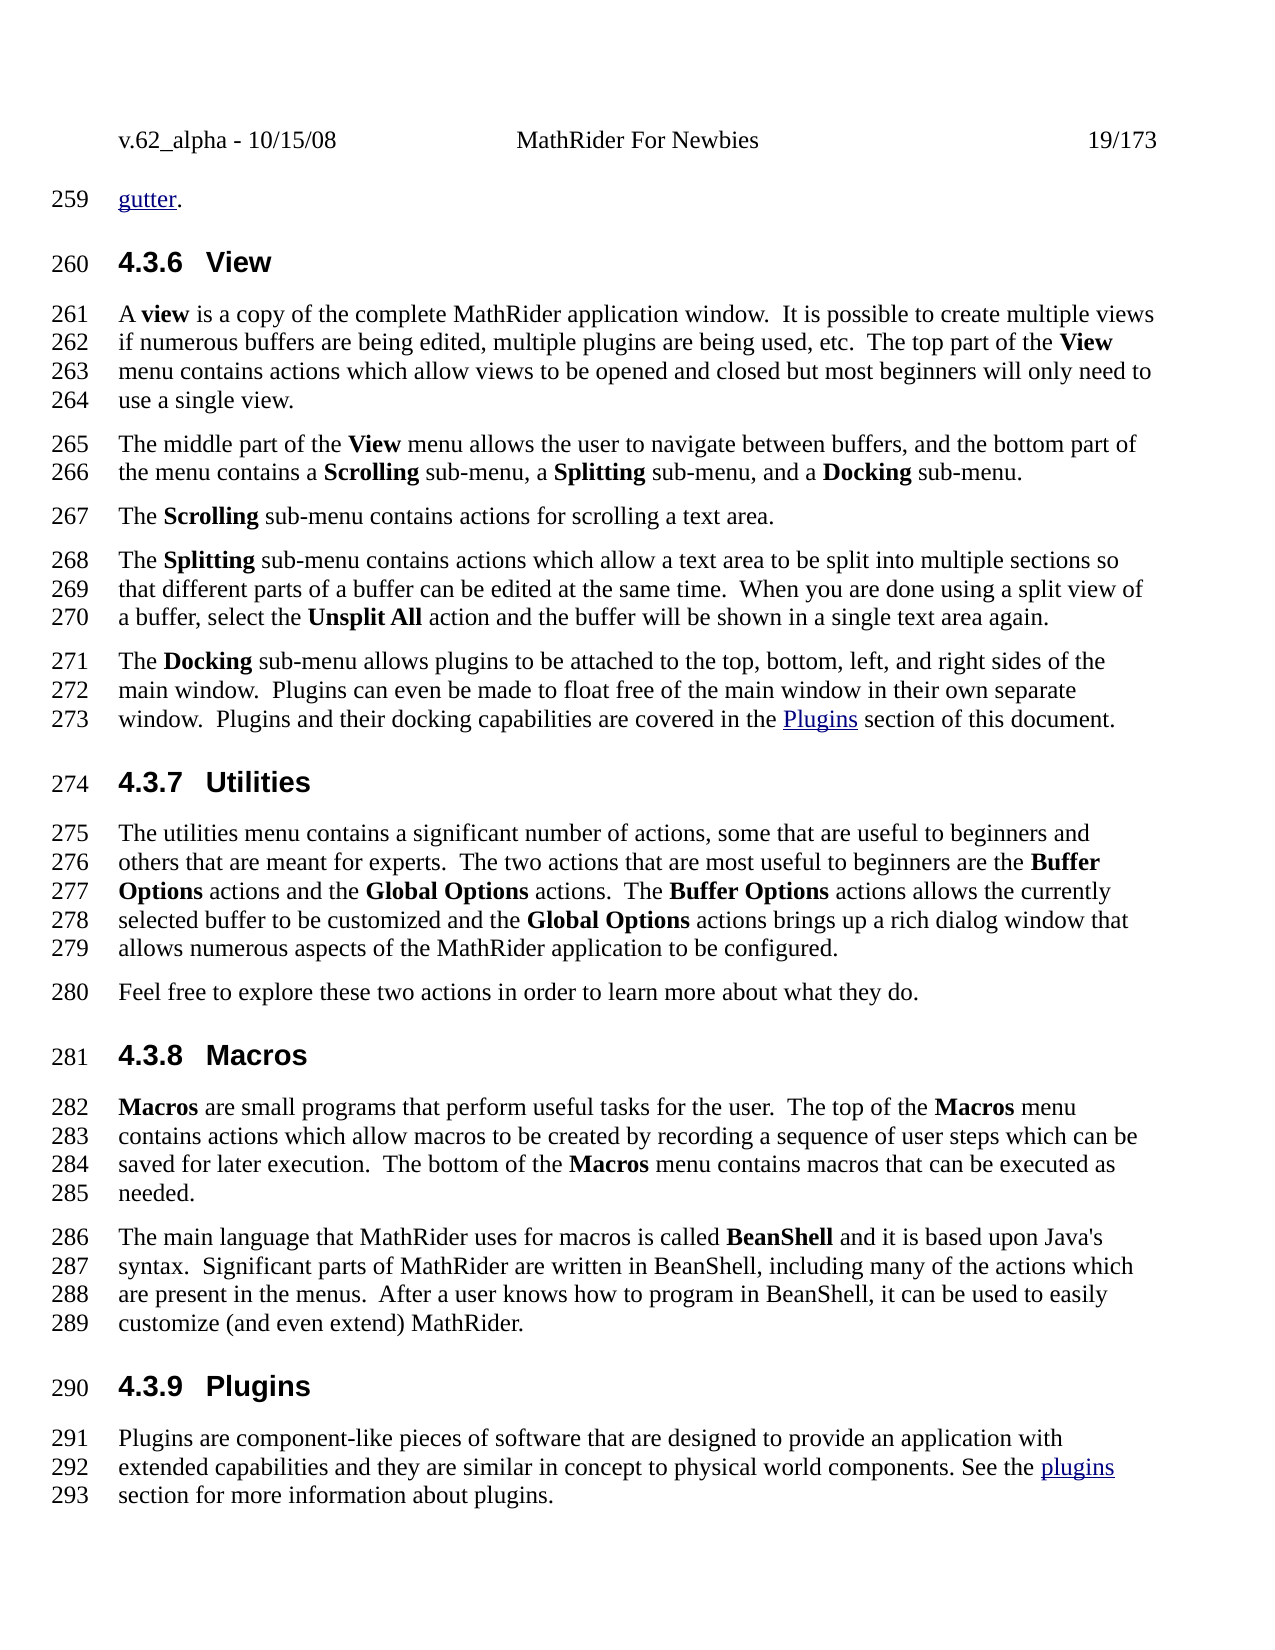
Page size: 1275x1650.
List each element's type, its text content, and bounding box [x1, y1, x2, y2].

text The main language that MathRider uses for macros is called BeanShell and it is based upon Java's syntax. Significant parts of MathRider are written in BeanShell, including many of the actions which are present in the menus. After a user knows how to program in BeanShell, it can be used to easily customize (and even extend) MathRider. [118, 1222, 1157, 1337]
subtitle Plugins [118, 1369, 1157, 1403]
text The Docking sub-menu allows plugins to be attached to the top, bottom, left, and right sides of the main window. Plugins can even be made to float free of the main window in their own separate window. Plugins and their docking capabilities are covered in the Plugins section of this document. [118, 646, 1157, 732]
text The utilities menu contains a significant number of actions, some that are useful to beginners and others that are meant for experts. The two actions that are most useful to beginners are the Buffer Options actions and the Global Options actions. The Buffer Options actions allows the currently selected buffer to be customized and the Global Options actions brings up a rich dialog window that allows numerous aspects of the MathRider application to be configured. [118, 818, 1157, 962]
subtitle Utilities [118, 765, 1157, 798]
text The Scrolling sub-menu contains actions for scrolling a text area. [118, 501, 1157, 530]
subtitle View [118, 245, 1157, 279]
text Macros are small programs that perform useful tasks for the user. The top of the Macros menu contains actions which allow macros to be created by recording a sequence of user steps which can be saved for later execution. The bottom of the Macros menu contains macros that can be executed as needed. [118, 1092, 1157, 1207]
text gutter. [118, 184, 1157, 213]
subtitle Macros [118, 1038, 1157, 1072]
text The middle part of the View menu allows the user to navigate between buffers, and the bottom part of the menu contains a Scrolling sub-menu, a Splitting sub-menu, and a Docking sub-menu. [118, 429, 1157, 486]
text Plugins are component-like pieces of software that are designed to provide an application with extended capabilities and they are similar in concept to physical world components. See the plugins section for more information about plugins. [118, 1423, 1157, 1509]
text A view is a copy of the complete MathRider application window. It is possible to create multiple views if numerous buffers are being edited, multiple plugins are being used, etc. The top part of the View menu contains actions which allow views to be opened and closed but most beginners will only need to use a single view. [118, 299, 1157, 414]
text Feel free to explore these two actions in order to learn more about what they do. [118, 977, 1157, 1006]
text The Splitting sub-menu contains actions which allow a text area to be split into multiple sections so that different parts of a buffer can be edited at the same time. When you are done using a split view of a buffer, select the Unsplit All action and the buffer will be shown in a single text area again. [118, 545, 1157, 631]
